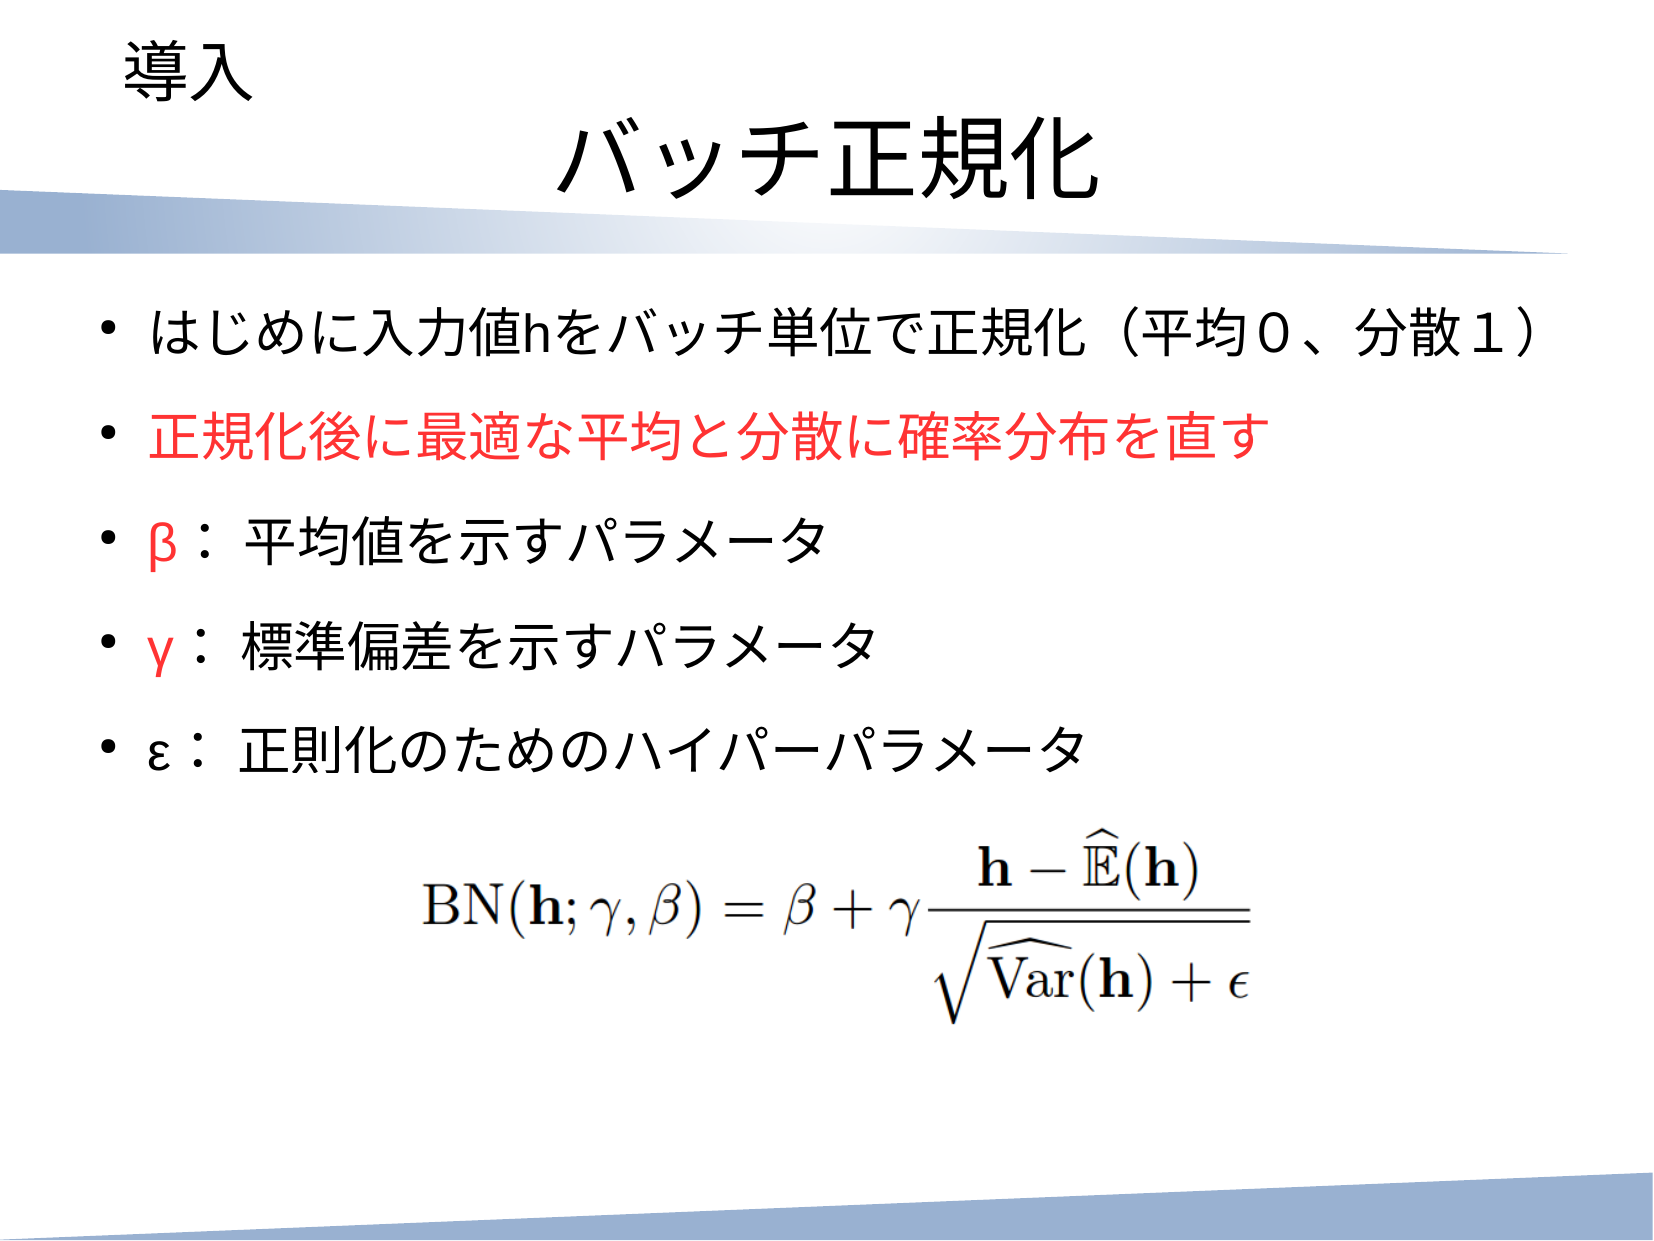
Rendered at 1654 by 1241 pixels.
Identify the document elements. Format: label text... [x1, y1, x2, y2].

list はじめに入力値hをバッチ単位で正規化（平均０、分散１） 正規化後に最適な平均と分散に確率分布を直す β： 平均値を示すパラメータ γ： 標準偏差を示すパラメータ ε： 正則化のためのハイパーパラメータ [82, 290, 1571, 815]
picture [293, 773, 1361, 1046]
title 導入 [0, 11, 390, 123]
title バッチ正規化 [82, 49, 1571, 257]
